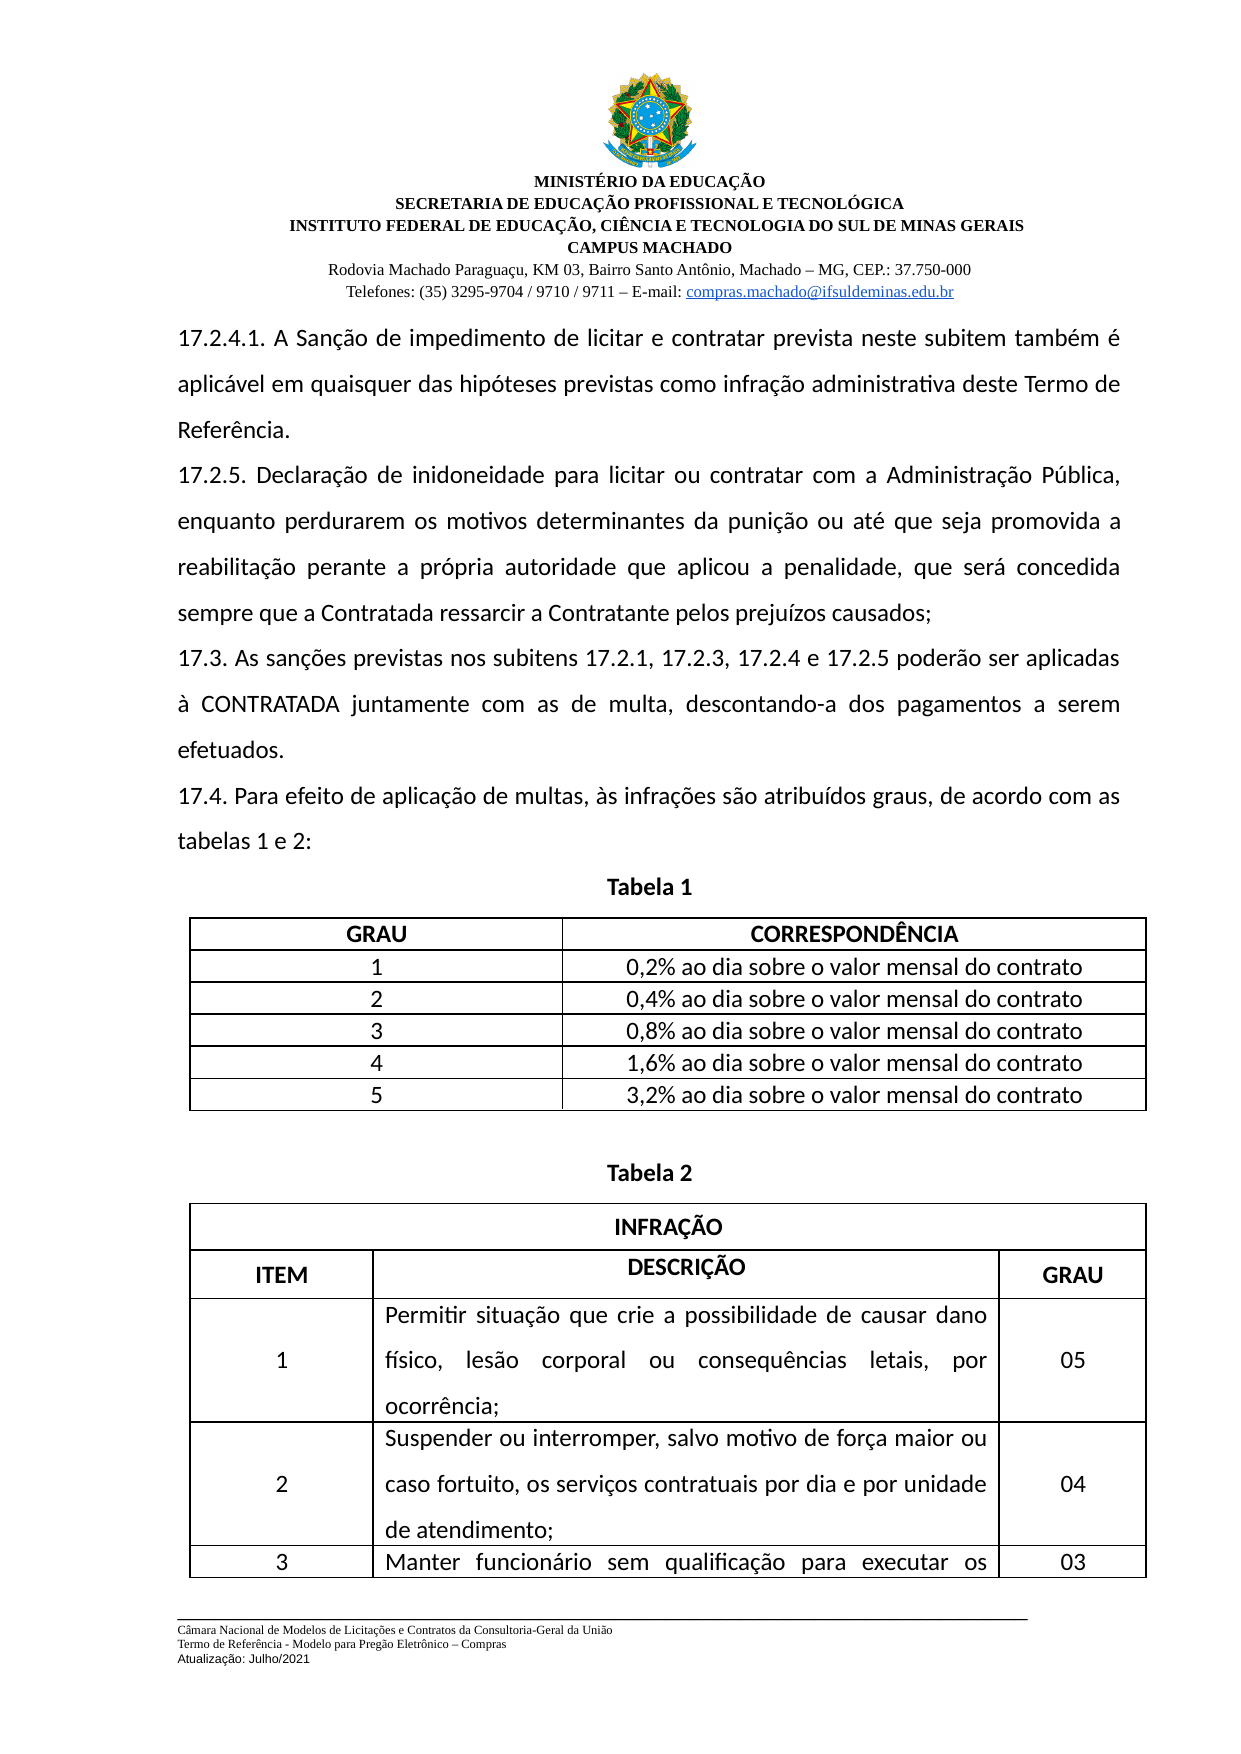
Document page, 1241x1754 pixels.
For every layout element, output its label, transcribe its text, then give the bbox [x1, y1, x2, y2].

table_cell 3 [191, 1546, 372, 1577]
table_cell Permitir situação que crie a possibilidade de causar dano físico, lesão corporal ou consequências letais, por ocorrência; [374, 1299, 998, 1421]
table_header INFRAÇÃO [191, 1204, 1145, 1249]
table_cell 3 [191, 1015, 562, 1045]
table_cell 1,6% ao dia sobre o valor mensal do contrato [563, 1047, 1145, 1077]
table_cell Suspender ou interromper, salvo motivo de força maior ou caso fortuito, os serviços contratuais por dia e por unidade de atendimento; [374, 1423, 998, 1544]
table_cell 0,4% ao dia sobre o valor mensal do contrato [563, 983, 1145, 1013]
table_cell 0,2% ao dia sobre o valor mensal do contrato [563, 951, 1145, 981]
table_cell 03 [1000, 1546, 1145, 1577]
picture [603, 73, 697, 168]
table_cell 04 [1000, 1423, 1145, 1544]
table_cell ITEM [191, 1251, 372, 1297]
table_cell 2 [191, 983, 562, 1013]
text 17.3. As sanções previstas nos subitens 17.2.1, 17.2.3, 17.2.4 e 17.2.5 poderão ser aplicadas à CONTRATADA juntamente com as de multa, descontando-a dos pagamentos a serem efetuados. [177, 643, 1122, 764]
table_cell 1 [191, 951, 562, 981]
text Tabela 1 [177, 871, 1122, 902]
table_cell 3,2% ao dia sobre o valor mensal do contrato [563, 1079, 1145, 1109]
text 17.2.5. Declaração de inidoneidade para licitar ou contratar com a Administração Pública, enquanto perdurarem os motivos determinantes da punição ou até que seja promovida a reabilitação perante a própria autoridade que aplicou a penalidade, que será concedida sempre que a Contratada ressarcir a Contratante pelos prejuízos causados; [177, 460, 1122, 627]
table_cell 0,8% ao dia sobre o valor mensal do contrato [563, 1015, 1145, 1045]
picture [643, 163, 658, 168]
table_cell 5 [191, 1079, 562, 1109]
table_cell 2 [191, 1423, 372, 1544]
text 17.2.4.1. A Sanção de impedimento de licitar e contratar prevista neste subitem também é aplicável em quaisquer das hipóteses previstas como infração administrativa deste Termo de Referência. [177, 322, 1122, 444]
text 17.4. Para efeito de aplicação de multas, às infrações são atribuídos graus, de acordo com as tabelas 1 e 2: [177, 780, 1122, 856]
table_cell 05 [1000, 1299, 1145, 1421]
table_cell GRAU [1000, 1251, 1145, 1297]
table_header CORRESPONDÊNCIA [563, 919, 1145, 949]
picture [669, 149, 680, 155]
table_cell 4 [191, 1047, 562, 1077]
table_header GRAU [191, 919, 562, 949]
table_cell DESCRIÇÃO [374, 1251, 998, 1297]
table_cell Manter funcionário sem qualificação para executar os [374, 1546, 998, 1577]
table_cell 1 [191, 1299, 372, 1421]
text Tabela 2 [177, 1157, 1122, 1187]
